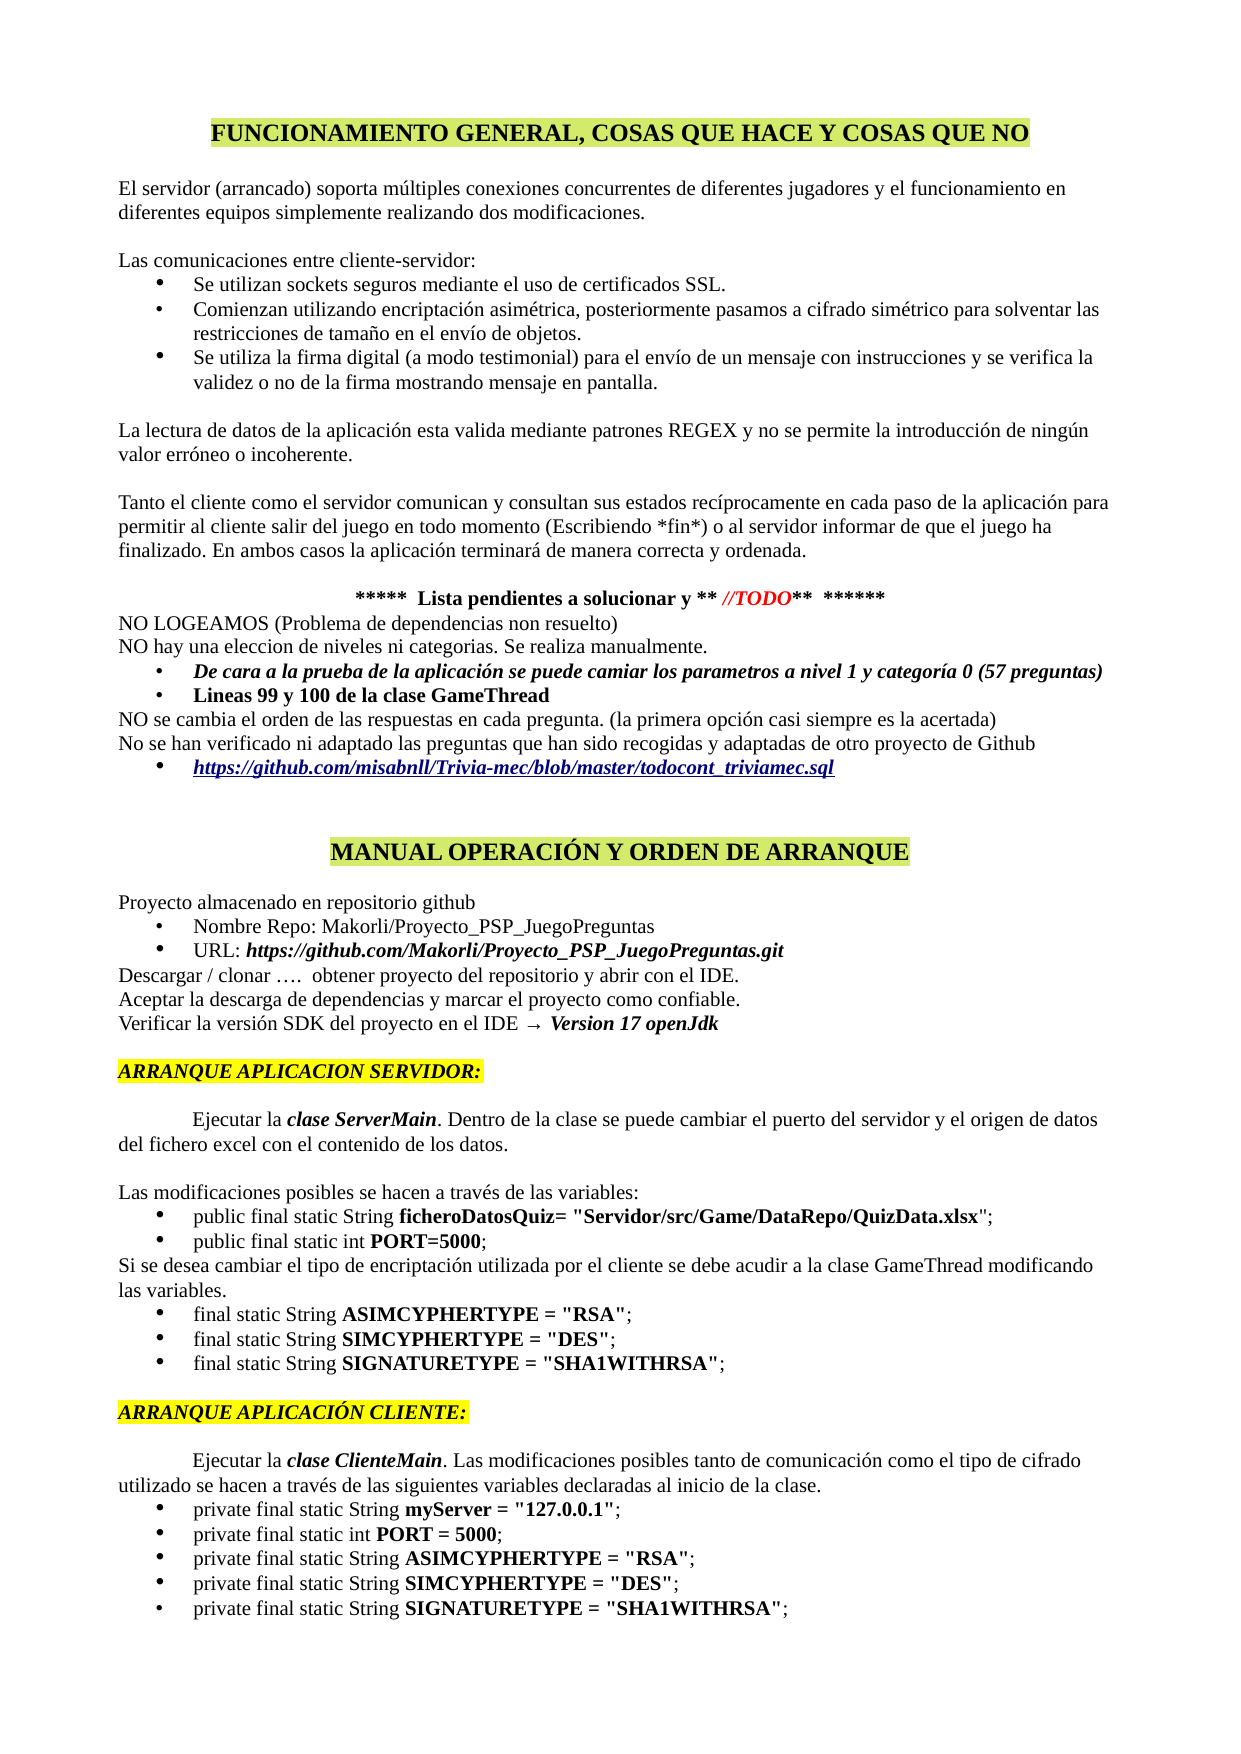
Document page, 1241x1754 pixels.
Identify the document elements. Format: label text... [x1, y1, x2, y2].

text ***** Lista pendientes a solucionar y ** //TODO** ****** [118, 586, 1122, 610]
text Aceptar la descarga de dependencias y marcar el proyecto como confiable. [118, 987, 1122, 1011]
list private final static int PORT = 5000; [156, 1521, 1122, 1546]
list Se utiliza la firma digital (a modo testimonial) para el envío de un mensaje con instrucciones y se verifica la validez o no de la firma mostrando mensaje en pantalla. [156, 345, 1122, 394]
text MANUAL OPERACIÓN Y ORDEN DE ARRANQUE [118, 837, 1122, 866]
list final static String ASIMCYPHERTYPE = "RSA"; [156, 1302, 1122, 1326]
list Se utilizan sockets seguros mediante el uso de certificados SSL. [156, 272, 1122, 297]
list Comienzan utilizando encriptación asimétrica, posteriormente pasamos a cifrado simétrico para solventar las restricciones de tamaño en el envío de objetos. [156, 297, 1122, 345]
text El servidor (arrancado) soporta múltiples conexiones concurrentes de diferentes jugadores y el funcionamiento en diferentes equipos simplemente realizando dos modificaciones. [118, 176, 1122, 224]
list final static String SIMCYPHERTYPE = "DES"; [156, 1326, 1122, 1351]
text La lectura de datos de la aplicación esta valida mediante patrones REGEX y no se permite la introducción de ningún valor erróneo o incoherente. [118, 418, 1122, 466]
list private final static String ASIMCYPHERTYPE = "RSA"; [156, 1546, 1122, 1571]
list private final static String myServer = "127.0.0.1"; [156, 1497, 1122, 1521]
list final static String SIGNATURETYPE = "SHA1WITHRSA"; [156, 1351, 1122, 1376]
text ARRANQUE APLICACION SERVIDOR: [118, 1059, 1122, 1083]
text FUNCIONAMIENTO GENERAL, COSAS QUE HACE Y COSAS QUE NO [118, 118, 1122, 147]
text NO LOGEAMOS (Problema de dependencias non resuelto) [118, 610, 1122, 634]
text Tanto el cliente como el servidor comunican y consultan sus estados recíprocamente en cada paso de la aplicación para permitir al cliente salir del juego en todo momento (Escribiendo *fin*) o al servidor informar de que el juego ha finalizado. En ambos casos la aplicación terminará de manera correcta y ordenada. [118, 490, 1122, 562]
text No se han verificado ni adaptado las preguntas que han sido recogidas y adaptadas de otro proyecto de Github [118, 731, 1122, 755]
text ARRANQUE APLICACIÓN CLIENTE: [118, 1400, 1122, 1424]
text Si se desea cambiar el tipo de encriptación utilizada por el cliente se debe acudir a la clase GameThread modificando las variables. [118, 1253, 1122, 1302]
text Las modificaciones posibles se hacen a través de las variables: [118, 1179, 1122, 1204]
list Nombre Repo: Makorli/Proyecto_PSP_JuegoPreguntas [156, 914, 1122, 938]
list public final static String ficheroDatosQuiz= "Servidor/src/Game/DataRepo/QuizData.xlsx"; [156, 1204, 1122, 1228]
text Proyecto almacenado en repositorio github [118, 890, 1122, 914]
text Ejecutar la clase ClienteMain. Las modificaciones posibles tanto de comunicación como el tipo de cifrado utilizado se hacen a través de las siguientes variables declaradas al inicio de la clase. [118, 1448, 1122, 1497]
list public final static int PORT=5000; [156, 1228, 1122, 1253]
list https://github.com/misabnll/Trivia-mec/blob/master/todocont_triviamec.sql [156, 755, 1122, 780]
text Ejecutar la clase ServerMain. Dentro de la clase se puede cambiar el puerto del servidor y el origen de datos del fichero excel con el contenido de los datos. [118, 1107, 1122, 1156]
text Descargar / clonar …. obtener proyecto del repositorio y abrir con el IDE. [118, 963, 1122, 987]
list De cara a la prueba de la aplicación se puede camiar los parametros a nivel 1 y categoría 0 (57 preguntas) [156, 658, 1122, 683]
text NO se cambia el orden de las respuestas en cada pregunta. (la primera opción casi siempre es la acertada) [118, 707, 1122, 731]
list private final static String SIMCYPHERTYPE = "DES"; [156, 1571, 1122, 1596]
list URL: https://github.com/Makorli/Proyecto_PSP_JuegoPreguntas.git [156, 938, 1122, 963]
text NO hay una eleccion de niveles ni categorias. Se realiza manualmente. [118, 634, 1122, 658]
list private final static String SIGNATURETYPE = "SHA1WITHRSA"; [156, 1596, 1122, 1620]
text Las comunicaciones entre cliente-servidor: [118, 248, 1122, 272]
list Lineas 99 y 100 de la clase GameThread [156, 683, 1122, 707]
text Verificar la versión SDK del proyecto en el IDE → Version 17 openJdk [118, 1011, 1122, 1035]
